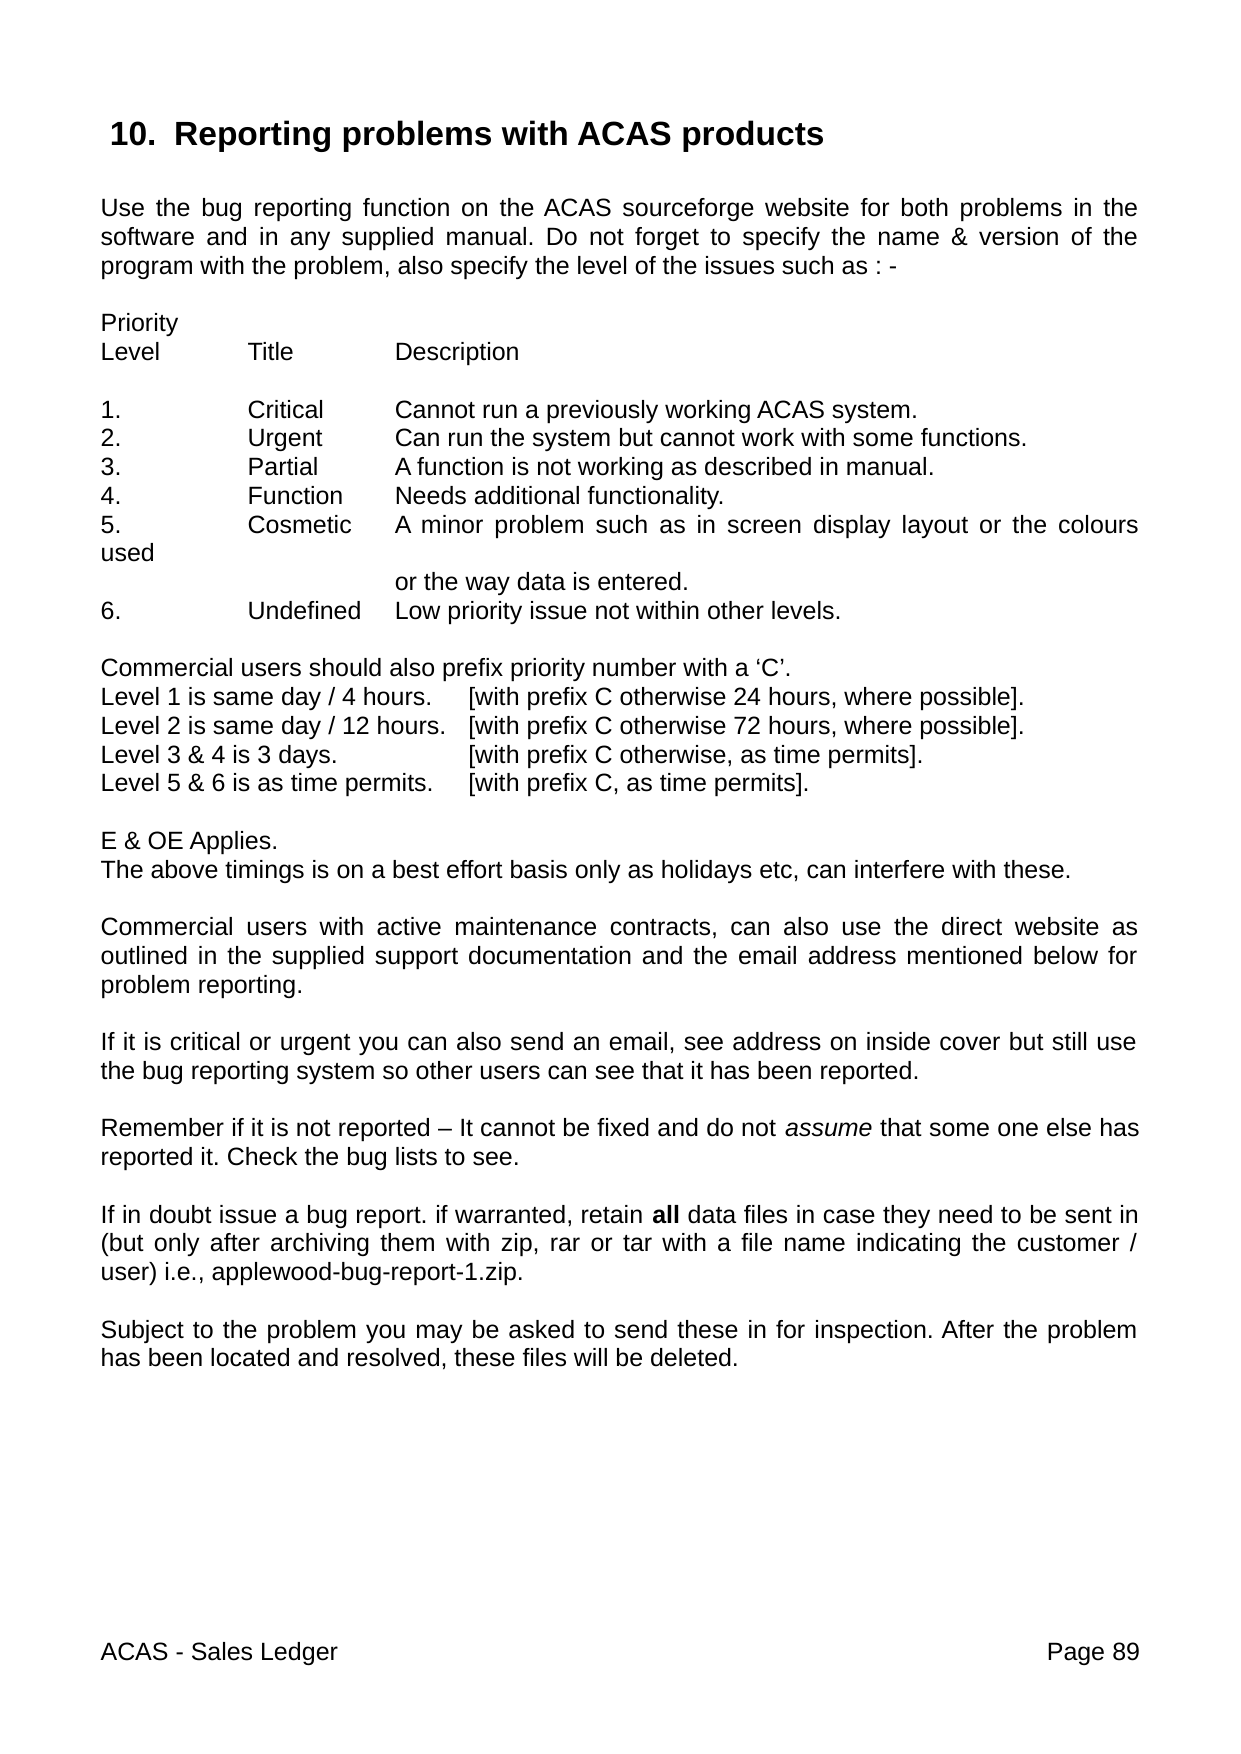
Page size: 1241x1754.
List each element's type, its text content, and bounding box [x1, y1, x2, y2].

text 1. Critical Cannot run a previously working ACAS system. [100, 395, 1140, 423]
text Subject to the problem you may be asked to send these in for inspection. After the problem has been located and resolved, these files will be deleted. [100, 1315, 1140, 1372]
text If it is critical or urgent you can also send an email, see address on inside cover but still use the bug reporting system so other users can see that it has been reported. [100, 1027, 1140, 1085]
text If in doubt issue a bug report. if warranted, retain all data files in case they need to be sent in (but only after archiving them with zip, rar or tar with a file name indicating the customer / user) i.e., applewood-bug-report-1.zip. [100, 1200, 1140, 1286]
text Level Title Description [100, 337, 1140, 366]
text or the way data is entered. [100, 567, 1140, 596]
text 3. Partial A function is not working as described in manual. [100, 452, 1140, 481]
text Level 3 & 4 is 3 days. [with prefix C otherwise, as time permits]. [100, 740, 1140, 768]
text Level 5 & 6 is as time permits. [with prefix C, as time permits]. [100, 768, 1140, 797]
text The above timings is on a best effort basis only as holidays etc, can interfere with these. [100, 855, 1140, 883]
text Remember if it is not reported – It cannot be fixed and do not assume that some one else has reported it. Check the bug lists to see. [100, 1113, 1140, 1171]
text 2. Urgent Can run the system but cannot work with some functions. [100, 423, 1140, 452]
subtitle Reporting problems with ACAS products [100, 113, 1140, 152]
text Commercial users with active maintenance contracts, can also use the direct website as outlined in the supplied support documentation and the email address mentioned below for problem reporting. [100, 912, 1140, 998]
text Level 1 is same day / 4 hours. [with prefix C otherwise 24 hours, where possible]. [100, 682, 1140, 711]
text Priority [100, 308, 1140, 337]
text Commercial users should also prefix priority number with a ‘C’. [100, 653, 1140, 682]
text Level 2 is same day / 12 hours. [with prefix C otherwise 72 hours, where possible]. [100, 711, 1140, 740]
text 4. Function Needs additional functionality. [100, 481, 1140, 510]
text 6. Undefined Low priority issue not within other levels. [100, 596, 1140, 625]
text Use the bug reporting function on the ACAS sourceforge website for both problems in the software and in any supplied manual. Do not forget to specify the name & version of the program with the problem, also specify the level of the issues such as : - [100, 193, 1140, 280]
text E & OE Applies. [100, 826, 1140, 855]
text 5. Cosmetic A minor problem such as in screen display layout or the colours used [100, 510, 1140, 567]
